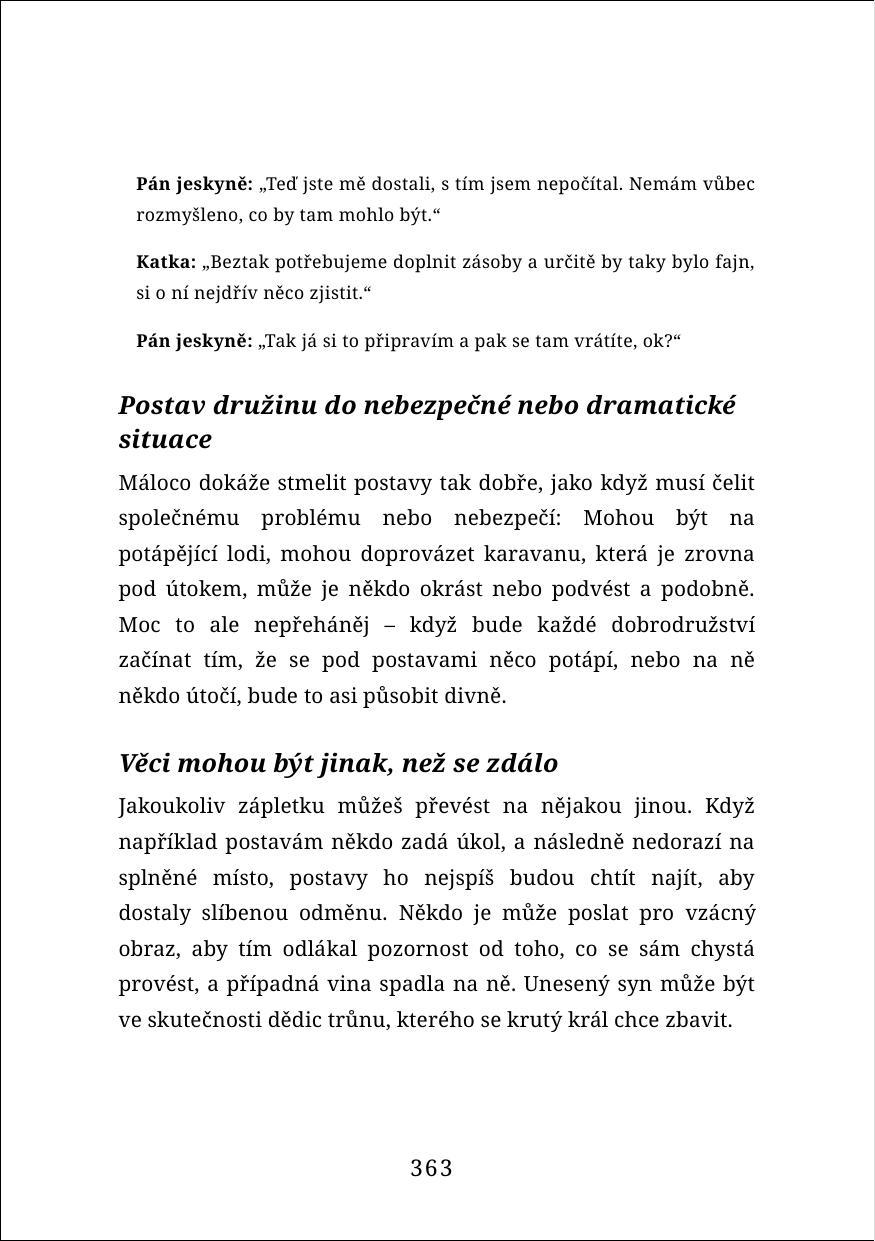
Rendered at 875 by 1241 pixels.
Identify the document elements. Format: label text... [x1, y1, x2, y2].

subtitle Věci mohou být jinak, než se zdálo [118, 746, 756, 780]
text Pán jeskyně: „Tak já si to připravím a pak se tam vrátíte, ok?“ [136, 328, 756, 352]
text Jakoukoliv zápletku můžeš převést na nějakou jinou. Když například postavám někdo zadá úkol, a následně nedorazí na splněné místo, postavy ho nejspíš budou chtít najít, aby dostaly slíbenou odměnu. Někdo je může poslat pro vzácný obraz, aby tím odlákal pozornost od toho, co se sám chystá provést, a případná vina spadla na ně. Unesený syn může být ve skutečnosti dědic trůnu, kterého se krutý král chce zbavit. [118, 792, 756, 1033]
text Máloco dokáže stmelit postavy tak dobře, jako když musí čelit společnému problému nebo nebezpečí: Mohou být na potápějící lodi, mohou doprovázet karavanu, která je zrovna pod útokem, může je někdo okrást nebo podvést a podobně. Moc to ale nepřeháněj – když bude každé dobrodružství začínat tím, že se pod postavami něco potápí, nebo na ně někdo útočí, bude to asi působit divně. [118, 468, 756, 709]
text Katka: „Beztak potřebujeme doplnit zásoby a určitě by taky bylo fajn, si o ní nejdřív něco zjistit.“ [136, 250, 756, 304]
subtitle Postav družinu do nebezpečné nebo dramatické situace [118, 388, 756, 456]
text Pán jeskyně: „Teď jste mě dostali, s tím jsem nepočítal. Nemám vůbec rozmyšleno, co by tam mohlo být.“ [136, 172, 756, 226]
